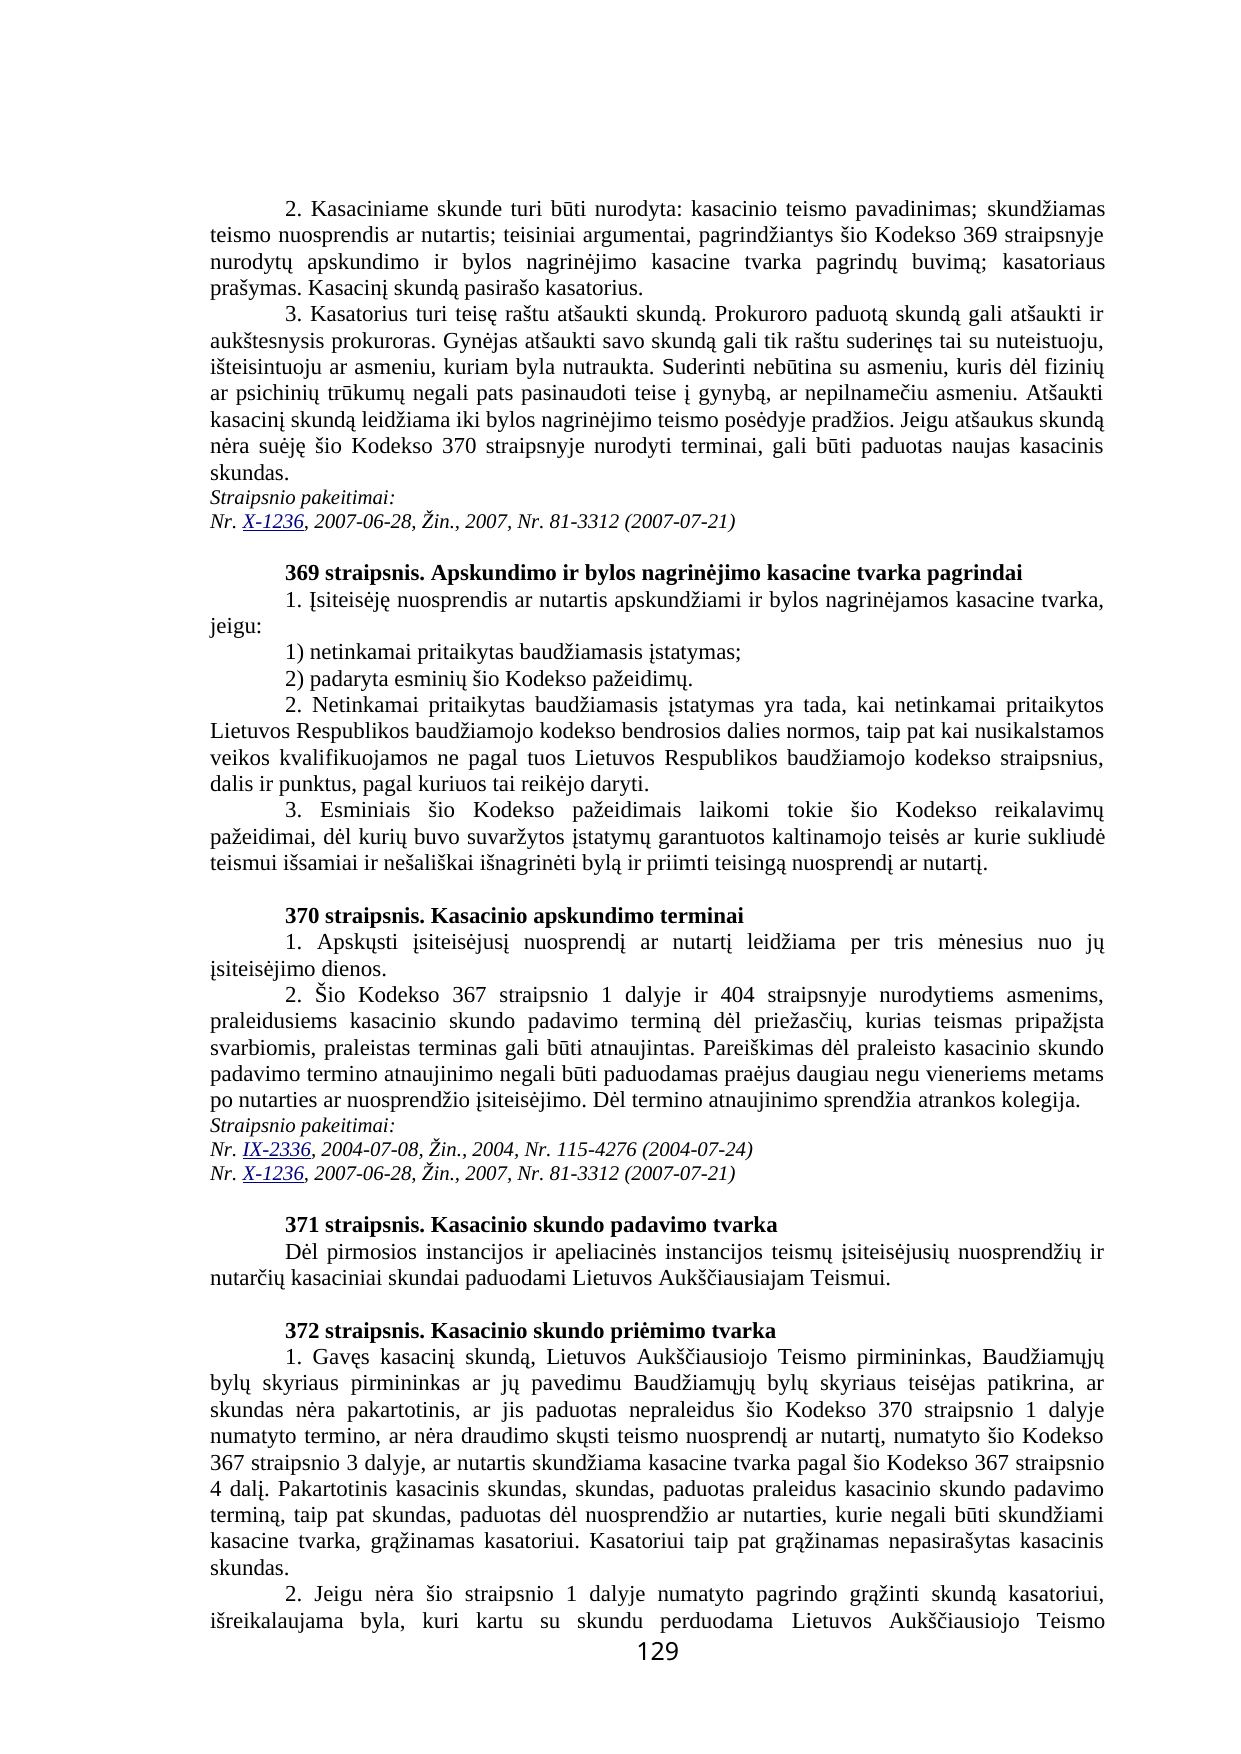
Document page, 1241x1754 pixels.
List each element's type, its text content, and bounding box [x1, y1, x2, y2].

text Nr. X-1236, 2007-06-28, Žin., 2007, Nr. 81-3312 (2007-07-21) [210, 1161, 1106, 1185]
text 1. Įsiteisėję nuosprendis ar nutartis apskundžiami ir bylos nagrinėjamos kasacine tvarka, jeigu: [210, 586, 1106, 638]
text 1. Apskųsti įsiteisėjusį nuosprendį ar nutartį leidžiama per tris mėnesius nuo jų įsiteisėjimo dienos. [210, 928, 1106, 981]
text 1) netinkamai pritaikytas baudžiamasis įstatymas; [210, 638, 1106, 665]
text Straipsnio pakeitimai: [210, 1113, 1106, 1137]
text 2. Kasaciniame skunde turi būti nurodyta: kasacinio teismo pavadinimas; skundžiamas teismo nuosprendis ar nutartis; teisiniai argumentai, pagrindžiantys šio Kodekso 369 straipsnyje nurodytų apskundimo ir bylos nagrinėjimo kasacine tvarka pagrindų buvimą; kasatoriaus prašymas. Kasacinį skundą pasirašo kasatorius. [210, 195, 1106, 300]
text Nr. IX-2336, 2004-07-08, Žin., 2004, Nr. 115-4276 (2004-07-24) [210, 1137, 1106, 1161]
text Dėl pirmosios instancijos ir apeliacinės instancijos teismų įsiteisėjusių nuosprendžių ir nutarčių kasaciniai skundai paduodami Lietuvos Aukščiausiajam Teismui. [210, 1238, 1106, 1290]
text Straipsnio pakeitimai: [210, 485, 1106, 509]
text 3. Kasatorius turi teisę raštu atšaukti skundą. Prokuroro paduotą skundą gali atšaukti ir aukštesnysis prokuroras. Gynėjas atšaukti savo skundą gali tik raštu suderinęs tai su nuteistuoju, išteisintuoju ar asmeniu, kuriam byla nutraukta. Suderinti nebūtina su asmeniu, kuris dėl fizinių ar psichinių trūkumų negali pats pasinaudoti teise į gynybą, ar nepilnamečiu asmeniu. Atšaukti kasacinį skundą leidžiama iki bylos nagrinėjimo teismo posėdyje pradžios. Jeigu atšaukus skundą nėra suėję šio Kodekso 370 straipsnyje nurodyti terminai, gali būti paduotas naujas kasacinis skundas. [210, 300, 1106, 485]
text 2. Šio Kodekso 367 straipsnio 1 dalyje ir 404 straipsnyje nurodytiems asmenims, praleidusiems kasacinio skundo padavimo terminą dėl priežasčių, kurias teismas pripažįsta svarbiomis, praleistas terminas gali būti atnaujintas. Pareiškimas dėl praleisto kasacinio skundo padavimo termino atnaujinimo negali būti paduodamas praėjus daugiau negu vieneriems metams po nutarties ar nuosprendžio įsiteisėjimo. Dėl termino atnaujinimo sprendžia atrankos kolegija. [210, 981, 1106, 1113]
text 2. Jeigu nėra šio straipsnio 1 dalyje numatyto pagrindo grąžinti skundą kasatoriui, išreikalaujama byla, kuri kartu su skundu perduodama Lietuvos Aukščiausiojo Teismo [210, 1580, 1106, 1633]
text 2. Netinkamai pritaikytas baudžiamasis įstatymas yra tada, kai netinkamai pritaikytos Lietuvos Respublikos baudžiamojo kodekso bendrosios dalies normos, taip pat kai nusikalstamos veikos kvalifikuojamos ne pagal tuos Lietuvos Respublikos baudžiamojo kodekso straipsnius, dalis ir punktus, pagal kuriuos tai reikėjo daryti. [210, 691, 1106, 797]
text 372 straipsnis. Kasacinio skundo priėmimo tvarka [210, 1317, 1106, 1343]
text 1. Gavęs kasacinį skundą, Lietuvos Aukščiausiojo Teismo pirmininkas, Baudžiamųjų bylų skyriaus pirmininkas ar jų pavedimu Baudžiamųjų bylų skyriaus teisėjas patikrina, ar skundas nėra pakartotinis, ar jis paduotas nepraleidus šio Kodekso 370 straipsnio 1 dalyje numatyto termino, ar nėra draudimo skųsti teismo nuosprendį ar nutartį, numatyto šio Kodekso 367 straipsnio 3 dalyje, ar nutartis skundžiama kasacine tvarka pagal šio Kodekso 367 straipsnio 4 dalį. Pakartotinis kasacinis skundas, skundas, paduotas praleidus kasacinio skundo padavimo terminą, taip pat skundas, paduotas dėl nuosprendžio ar nutarties, kurie negali būti skundžiami kasacine tvarka, grąžinamas kasatoriui. Kasatoriui taip pat grąžinamas nepasirašytas kasacinis skundas. [210, 1343, 1106, 1580]
text 371 straipsnis. Kasacinio skundo padavimo tvarka [210, 1211, 1106, 1238]
text 369 straipsnis. Apskundimo ir bylos nagrinėjimo kasacine tvarka pagrindai [210, 559, 1106, 586]
text Nr. X-1236, 2007-06-28, Žin., 2007, Nr. 81-3312 (2007-07-21) [210, 509, 1106, 533]
text 2) padaryta esminių šio Kodekso pažeidimų. [210, 665, 1106, 691]
text 3. Esminiais šio Kodekso pažeidimais laikomi tokie šio Kodekso reikalavimų pažeidimai, dėl kurių buvo suvaržytos įstatymų garantuotos kaltinamojo teisės ar kurie sukliudė teismui išsamiai ir nešališkai išnagrinėti bylą ir priimti teisingą nuosprendį ar nutartį. [210, 797, 1106, 876]
text 370 straipsnis. Kasacinio apskundimo terminai [210, 902, 1106, 928]
